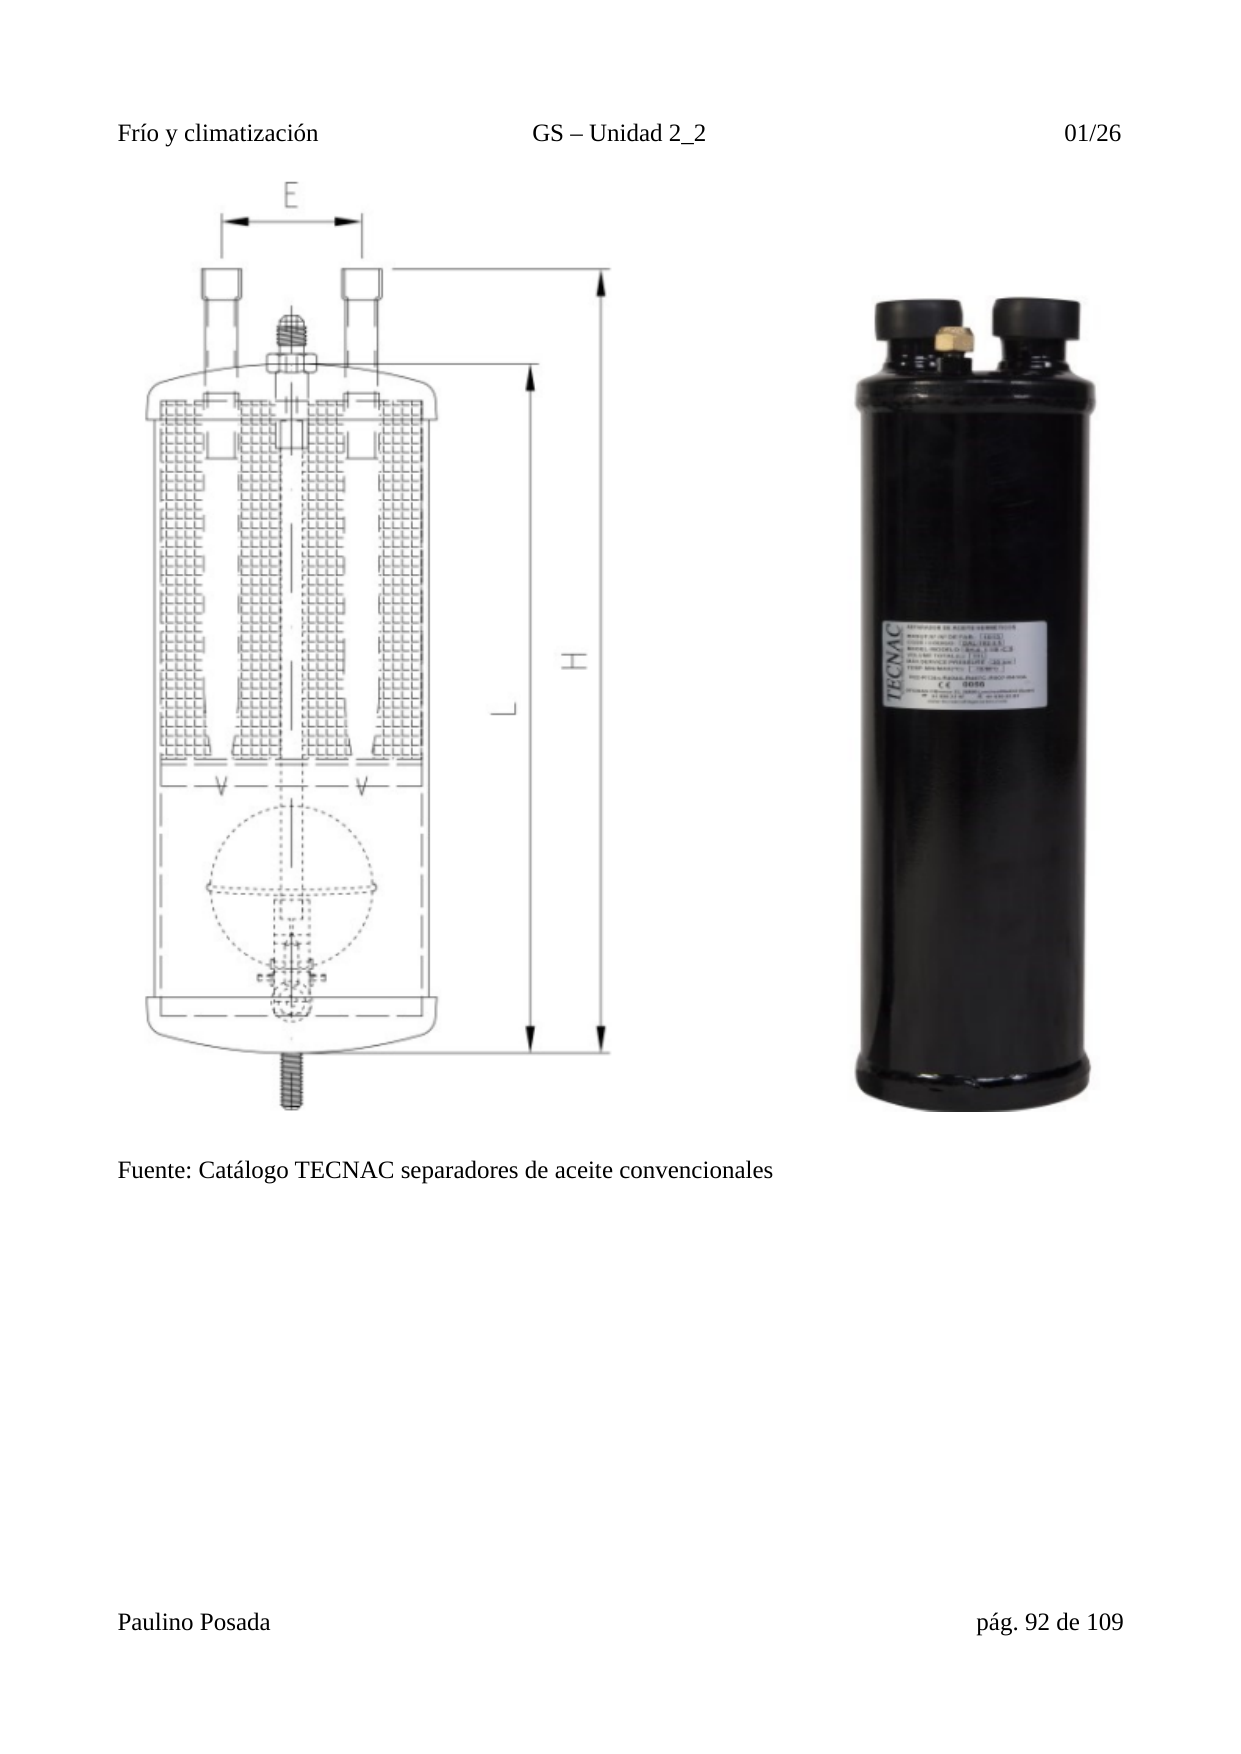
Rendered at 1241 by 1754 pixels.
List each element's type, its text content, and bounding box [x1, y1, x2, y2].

text Fuente: Catálogo TECNAC separadores de aceite convencionales [117, 1155, 1123, 1184]
picture [133, 176, 635, 1131]
picture [839, 294, 1110, 1112]
